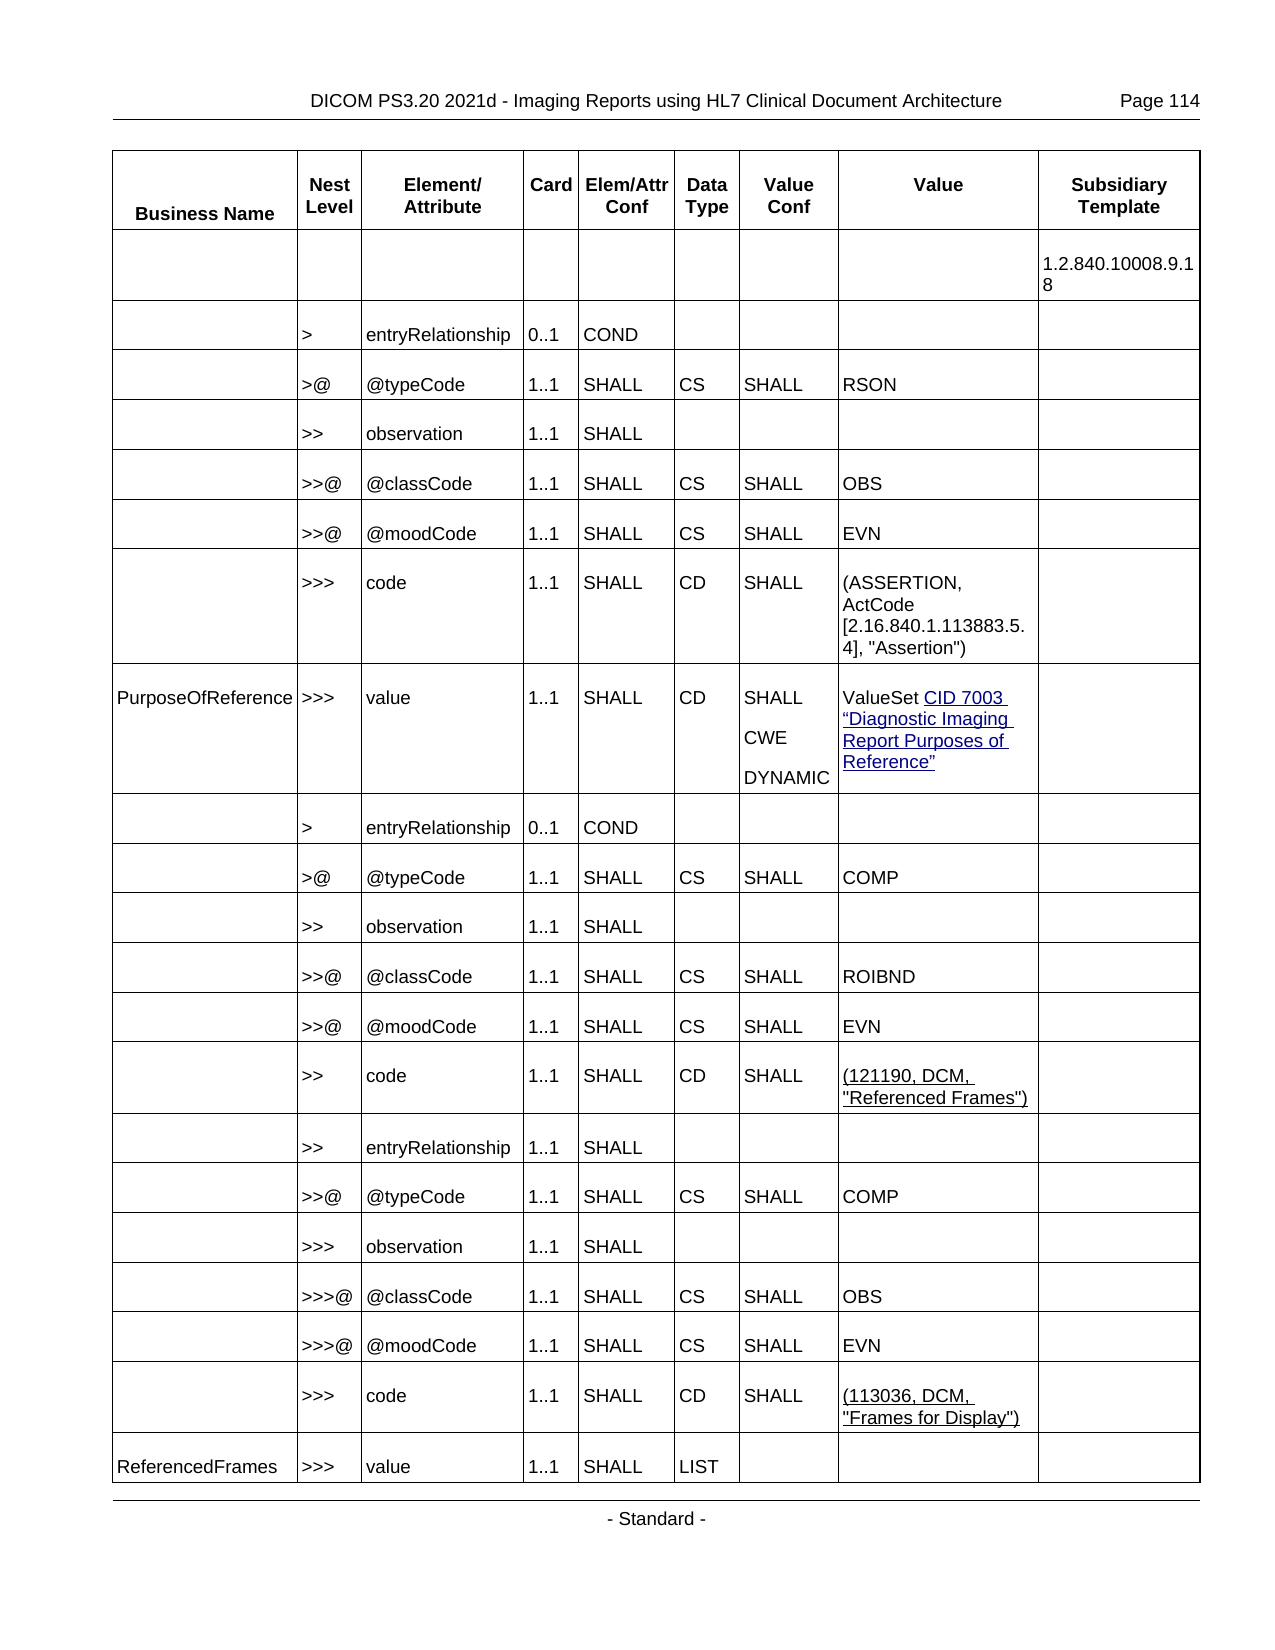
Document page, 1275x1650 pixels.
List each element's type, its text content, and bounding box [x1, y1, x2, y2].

table_cell CS [675, 943, 739, 992]
table_cell CD [675, 549, 739, 662]
table_cell OBS [839, 450, 1038, 498]
table_cell [1039, 844, 1199, 892]
table_cell 1..1 [524, 400, 578, 449]
table_cell 1..1 [524, 1312, 578, 1361]
table_cell SHALL [579, 1362, 674, 1432]
table_cell [113, 500, 297, 548]
table_cell [675, 230, 739, 300]
table_cell 1..1 [524, 350, 578, 399]
table_cell >>> [298, 1213, 361, 1262]
table_cell SHALL [740, 1362, 838, 1432]
table_cell CS [675, 844, 739, 892]
table_cell [113, 1114, 297, 1162]
table_cell [675, 893, 739, 942]
table_cell [839, 794, 1038, 842]
table_cell [740, 230, 838, 300]
table_cell 1..1 [524, 893, 578, 942]
table_cell SHALL [740, 1312, 838, 1361]
table_cell 1..1 [524, 1362, 578, 1432]
table_cell entry​Relationship [362, 1114, 523, 1162]
table_cell >>@ [298, 1163, 361, 1212]
table_cell >>> [298, 664, 361, 793]
table_cell @moodCode [362, 993, 523, 1041]
table_cell RSON [839, 350, 1038, 399]
table_cell OBS [839, 1263, 1038, 1311]
table_cell [1039, 794, 1199, 842]
table_cell [675, 794, 739, 842]
table_cell [1039, 1433, 1199, 1482]
table_cell [1039, 1163, 1199, 1212]
table_cell SHALL [579, 400, 674, 449]
table_cell observation [362, 1213, 523, 1262]
table_cell code [362, 1362, 523, 1432]
table_cell [113, 993, 297, 1041]
table_cell [1039, 301, 1199, 349]
table_header Data Type [675, 151, 739, 228]
table_cell SHALL [740, 500, 838, 548]
table_cell SHALL [579, 500, 674, 548]
table_cell [675, 1114, 739, 1162]
table_cell [113, 1163, 297, 1212]
table_cell > [298, 794, 361, 842]
table_cell [1039, 943, 1199, 992]
table_cell [113, 794, 297, 842]
table_cell 1..1 [524, 664, 578, 793]
table_cell SHALL [740, 993, 838, 1041]
table_cell SHALL [740, 1263, 838, 1311]
table_header Nest Level [298, 151, 361, 228]
table_cell entry​Relationship [362, 301, 523, 349]
table_cell >> [298, 1114, 361, 1162]
table_cell [113, 943, 297, 992]
table_cell [1039, 1263, 1199, 1311]
table_cell >>>@ [298, 1312, 361, 1361]
table_cell code [362, 549, 523, 662]
table_cell [113, 450, 297, 498]
table_cell 1.2.840.10008.9.18 [1039, 230, 1199, 300]
table_cell 1..1 [524, 844, 578, 892]
table_cell @moodCode [362, 1312, 523, 1361]
table_cell [740, 893, 838, 942]
table_cell [362, 230, 523, 300]
table_header Business Name [113, 151, 297, 228]
table_cell Purpose​Of​Reference [113, 664, 297, 793]
table_cell SHALL [579, 943, 674, 992]
table_cell [524, 230, 578, 300]
table_cell [839, 230, 1038, 300]
table_cell [579, 230, 674, 300]
table_cell CS [675, 993, 739, 1041]
table_cell SHALL [740, 943, 838, 992]
table_cell [113, 893, 297, 942]
table_cell value [362, 664, 523, 793]
table_cell [839, 893, 1038, 942]
table_cell SHALL [579, 1163, 674, 1212]
table_cell entry​Relationship [362, 794, 523, 842]
table_cell [740, 301, 838, 349]
table_cell [740, 1433, 838, 1482]
table_cell [675, 301, 739, 349]
table_cell SHALL [579, 1263, 674, 1311]
table_cell 1..1 [524, 450, 578, 498]
table_cell 0..1 [524, 301, 578, 349]
table_cell CD [675, 664, 739, 793]
table_cell 1..1 [524, 993, 578, 1041]
table_cell >>> [298, 1362, 361, 1432]
table_cell [675, 400, 739, 449]
table_cell >> [298, 1042, 361, 1112]
table_cell [298, 230, 361, 300]
table_cell 1..1 [524, 943, 578, 992]
table_cell @moodCode [362, 500, 523, 548]
table_cell COND [579, 794, 674, 842]
table_cell COMP [839, 1163, 1038, 1212]
table_header Element/​Attribute [362, 151, 523, 228]
table_cell value [362, 1433, 523, 1482]
table_cell @typeCode [362, 844, 523, 892]
table_cell [1039, 500, 1199, 548]
table_cell SHALL [579, 1213, 674, 1262]
table_cell SHALL [579, 664, 674, 793]
table_cell CD [675, 1042, 739, 1112]
table_cell SHALL [579, 1042, 674, 1112]
table_cell SHALL [740, 1042, 838, 1112]
table_cell SHALL [579, 1433, 674, 1482]
table_cell ValueSet CID 7003 “Diagnostic Imaging Report Purposes of Reference” [839, 664, 1038, 793]
table_cell [113, 1362, 297, 1432]
table_cell [1039, 1114, 1199, 1162]
table_cell >>@ [298, 450, 361, 498]
table_cell [839, 400, 1038, 449]
table_cell 1..1 [524, 1433, 578, 1482]
table_cell @classCode [362, 943, 523, 992]
table_cell [740, 400, 838, 449]
table_cell >> [298, 400, 361, 449]
table_cell SHALL [740, 844, 838, 892]
table_cell CS [675, 450, 739, 498]
table_cell [1039, 350, 1199, 399]
table_cell [1039, 400, 1199, 449]
table_cell SHALL [579, 549, 674, 662]
table_cell EVN [839, 1312, 1038, 1361]
table_cell COMP [839, 844, 1038, 892]
table_cell CS [675, 1263, 739, 1311]
table_cell [1039, 450, 1199, 498]
table_cell [675, 1213, 739, 1262]
table_cell (121190, DCM, "Referenced Frames") [839, 1042, 1038, 1112]
table_cell 1..1 [524, 1114, 578, 1162]
table_cell [1039, 993, 1199, 1041]
table_header Card [524, 151, 578, 228]
table_cell CS [675, 350, 739, 399]
table_cell @typeCode [362, 1163, 523, 1212]
table_cell [113, 1213, 297, 1262]
table_header Subsidiary Template [1039, 151, 1199, 228]
table_cell COND [579, 301, 674, 349]
table_cell 1..1 [524, 1213, 578, 1262]
table_cell [113, 350, 297, 399]
table_cell code [362, 1042, 523, 1112]
table_cell >>@ [298, 500, 361, 548]
table_cell [1039, 1042, 1199, 1112]
table_cell SHALL [579, 993, 674, 1041]
table_cell 1..1 [524, 549, 578, 662]
table_header Elem/Attr Conf [579, 151, 674, 228]
table_cell >>@ [298, 993, 361, 1041]
table_cell SHALL CWE DYNAMIC [740, 664, 838, 793]
table_cell [113, 844, 297, 892]
table_cell @classCode [362, 450, 523, 498]
table_cell [839, 301, 1038, 349]
table_cell SHALL [740, 549, 838, 662]
table_cell >>@ [298, 943, 361, 992]
table_cell EVN [839, 500, 1038, 548]
table_cell [113, 549, 297, 662]
table_cell (113036, DCM, "Frames for Display") [839, 1362, 1038, 1432]
table_cell [113, 400, 297, 449]
table_cell [740, 1213, 838, 1262]
table_cell 1..1 [524, 1163, 578, 1212]
table_cell >> [298, 893, 361, 942]
table_cell 1..1 [524, 500, 578, 548]
table_cell [839, 1433, 1038, 1482]
table_cell CD [675, 1362, 739, 1432]
table_cell SHALL [579, 350, 674, 399]
table_cell [1039, 1213, 1199, 1262]
table_cell ROIBND [839, 943, 1038, 992]
table_cell CS [675, 1312, 739, 1361]
table_cell SHALL [579, 450, 674, 498]
table_cell CS [675, 1163, 739, 1212]
table_cell [113, 230, 297, 300]
table_cell SHALL [579, 844, 674, 892]
table_cell [839, 1114, 1038, 1162]
table_cell CS [675, 500, 739, 548]
table_cell (ASSERTION, ActCode [2.16.840.1.113883.5.4], "Assertion") [839, 549, 1038, 662]
table_cell [113, 301, 297, 349]
table_cell SHALL [579, 893, 674, 942]
table_cell LIST [675, 1433, 739, 1482]
table_cell SHALL [740, 350, 838, 399]
table_cell @typeCode [362, 350, 523, 399]
table_header Value Conf [740, 151, 838, 228]
table_cell > [298, 301, 361, 349]
table_cell >@ [298, 844, 361, 892]
table_cell SHALL [579, 1312, 674, 1361]
table_cell [740, 1114, 838, 1162]
table_cell 0..1 [524, 794, 578, 842]
table_cell [113, 1312, 297, 1361]
table_cell >>> [298, 1433, 361, 1482]
table_cell [1039, 893, 1199, 942]
table_cell SHALL [579, 1114, 674, 1162]
table_cell observation [362, 893, 523, 942]
table_header Value [839, 151, 1038, 228]
table_cell >>> [298, 549, 361, 662]
table_cell EVN [839, 993, 1038, 1041]
table_cell SHALL [740, 450, 838, 498]
table_cell >>>@ [298, 1263, 361, 1311]
table_cell [1039, 1312, 1199, 1361]
table_cell @classCode [362, 1263, 523, 1311]
table_cell [113, 1042, 297, 1112]
table_cell [1039, 549, 1199, 662]
table_cell [1039, 1362, 1199, 1432]
table_cell [839, 1213, 1038, 1262]
table_cell 1..1 [524, 1042, 578, 1112]
table_cell SHALL [740, 1163, 838, 1212]
table_cell 1..1 [524, 1263, 578, 1311]
table_cell >@ [298, 350, 361, 399]
table_cell Referenced​Frames [113, 1433, 297, 1482]
table_cell [1039, 664, 1199, 793]
table_cell [740, 794, 838, 842]
table_cell [113, 1263, 297, 1311]
table_cell observation [362, 400, 523, 449]
